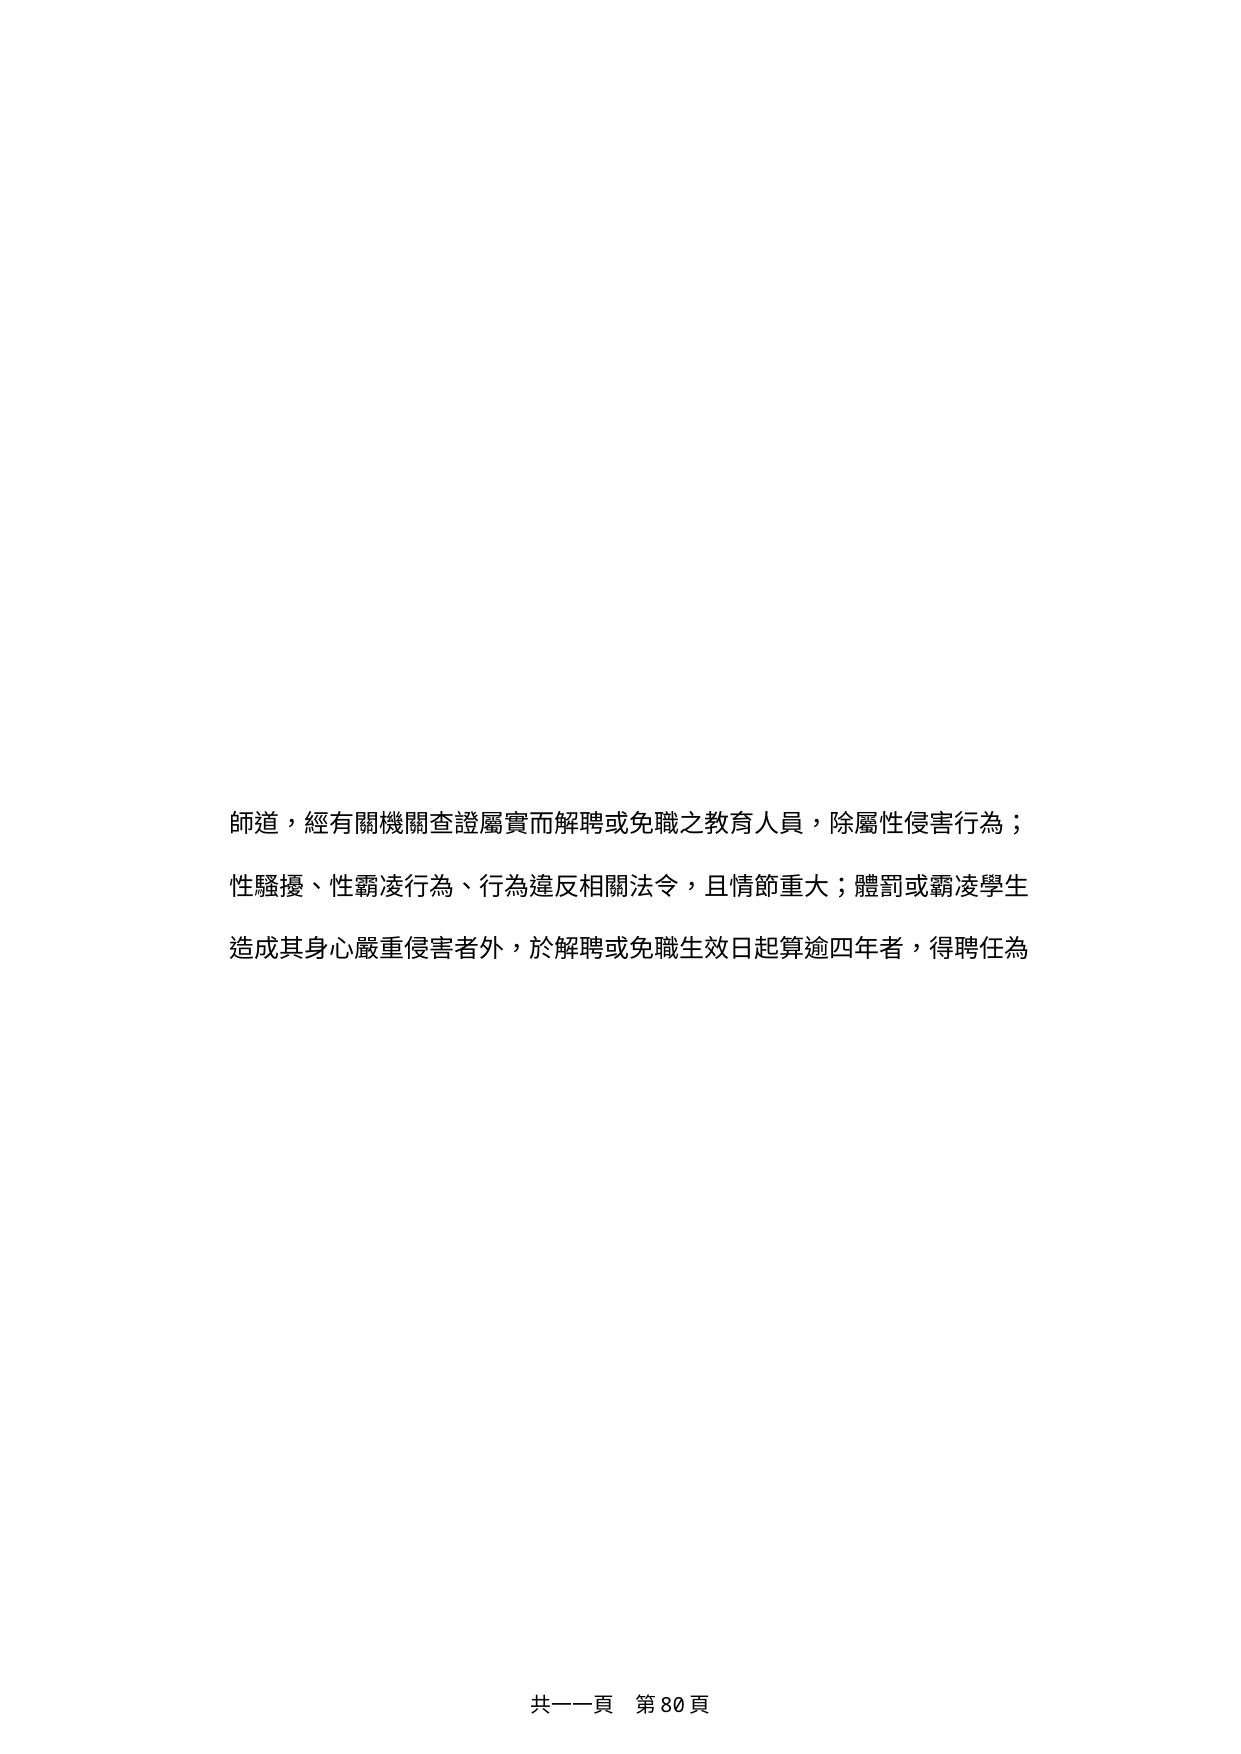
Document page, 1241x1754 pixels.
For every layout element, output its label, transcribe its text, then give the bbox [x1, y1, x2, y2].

text 性騷擾、性霸凌行為、行為違反相關法令，且情節重大；體罰或霸凌學生 [118, 842, 1122, 905]
text 造成其身心嚴重侵害者外，於解聘或免職生效日起算逾四年者，得聘任為 [118, 905, 1122, 967]
text 師道，經有關機關查證屬實而解聘或免職之教育人員，除屬性侵害行為； [118, 780, 1122, 842]
